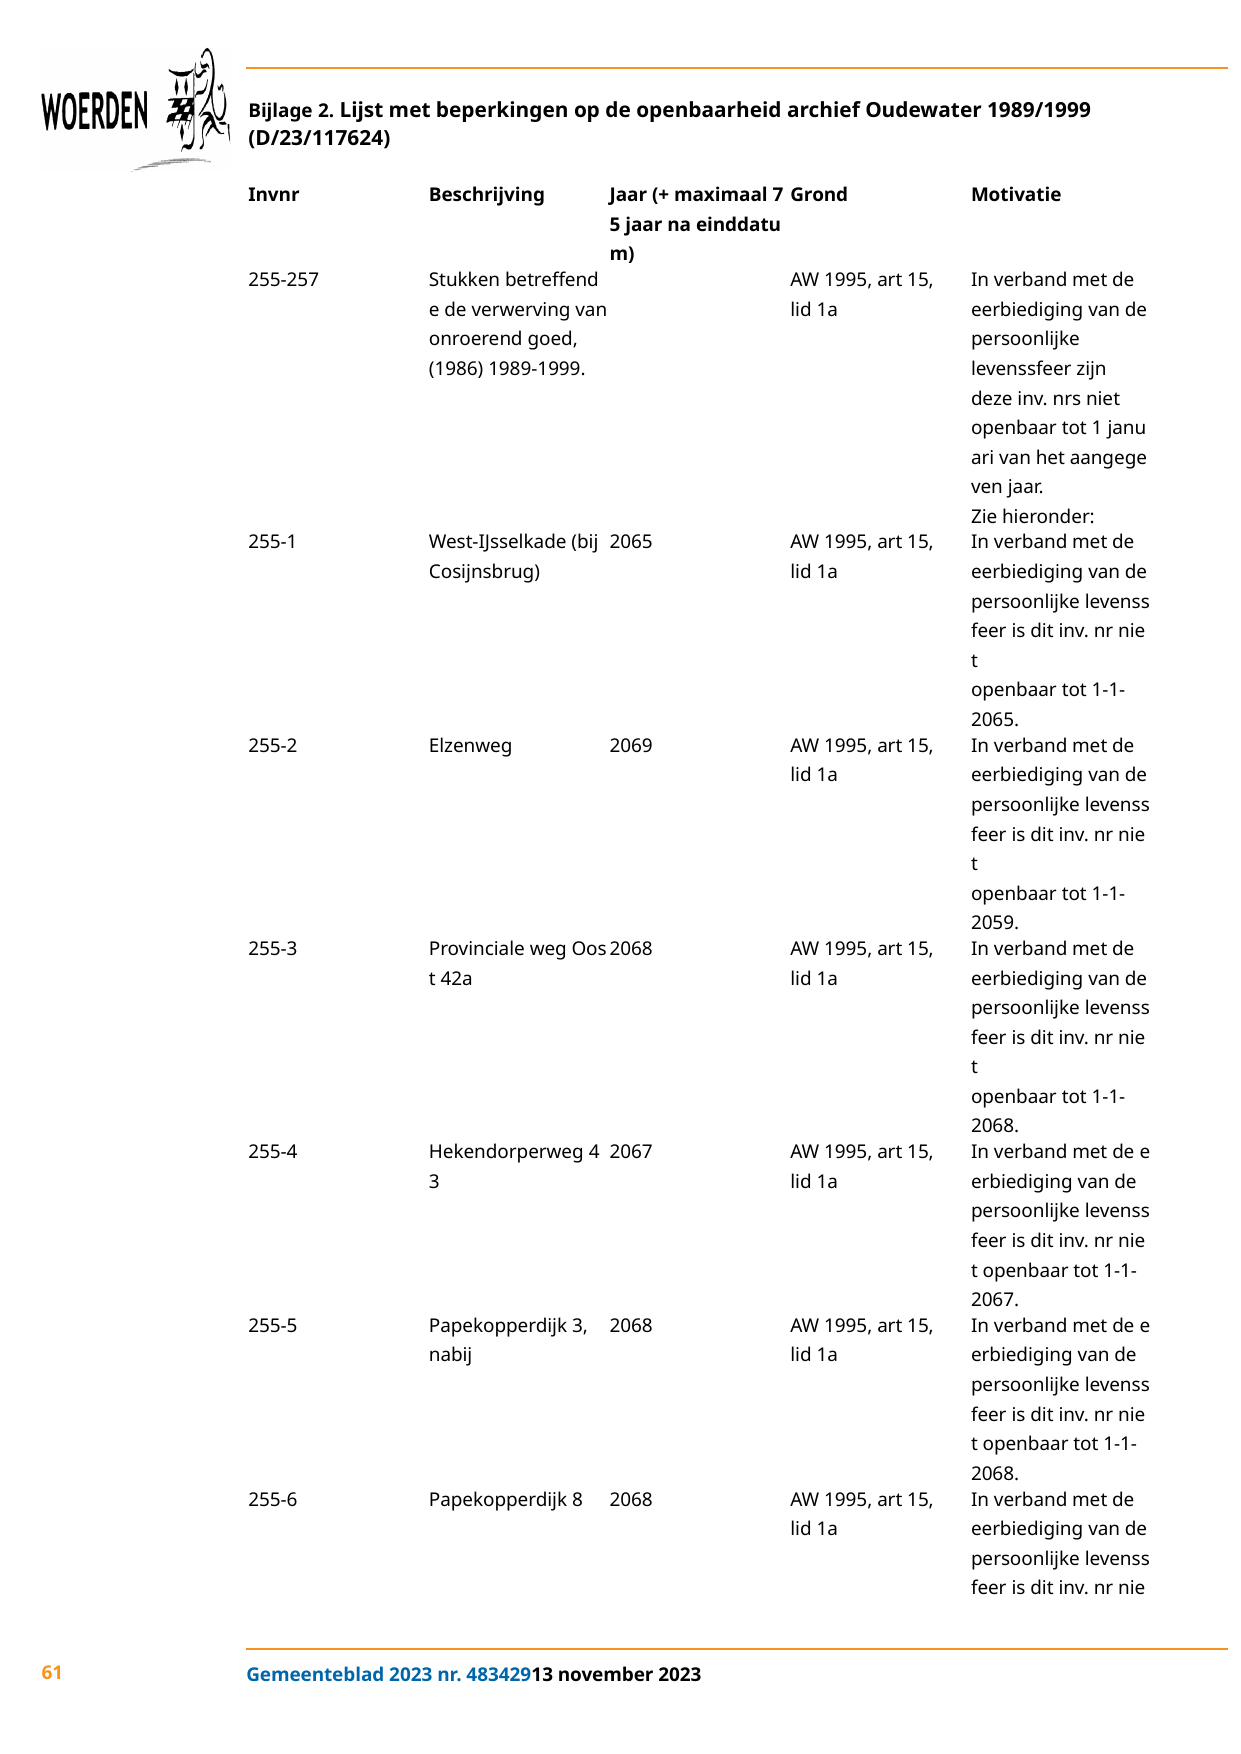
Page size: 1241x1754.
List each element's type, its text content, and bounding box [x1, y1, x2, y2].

table_cell In verband met de eerbiediging van de persoonlijke levenssfeer is dit inv. nr niet openbaar tot 1-1-2068. [971, 1312, 1152, 1486]
table_cell In verband met de eerbiediging van de persoonlijke levenssfeer is dit inv. nr niet openbaar tot 1-1-2067. [971, 1139, 1152, 1312]
table_cell AW 1995, art 15, lid 1a [790, 266, 971, 529]
table_header Jaar (+ maximaal 75 jaar na einddatum) [609, 181, 790, 266]
table_cell 255-4 [248, 1139, 429, 1312]
table_cell [609, 266, 790, 529]
table_cell AW 1995, art 15, lid 1a [790, 732, 971, 935]
table_cell Hekendorperweg 43 [429, 1139, 609, 1312]
table_cell West-IJsselkade (bij Cosijnsbrug) [429, 529, 609, 732]
table_cell In verband met de eerbiediging van de persoonlijke levenssfeer is dit inv. nr niet openbaar tot 1-1-2068. [971, 935, 1152, 1138]
table_cell AW 1995, art 15, lid 1a [790, 1486, 971, 1600]
table_cell Stukken betreffende de verwerving van onroerend goed, (1986) 1989-1999. [429, 266, 609, 529]
table_cell AW 1995, art 15, lid 1a [790, 1139, 971, 1312]
table_cell Elzenweg [429, 732, 609, 935]
table_cell 255-5 [248, 1312, 429, 1486]
table_cell AW 1995, art 15, lid 1a [790, 935, 971, 1138]
table_cell In verband met de eerbiediging van de persoonlijke levenssfeer is dit inv. nr niet openbaar tot 1-1-2065. [971, 529, 1152, 732]
table_cell 2068 [609, 935, 790, 1138]
table_cell In verband met de eerbiediging van de persoonlijke levenssfeer zijn deze inv. nrs niet openbaar tot 1 januari van het aangegeven jaar. Zie hieronder: [971, 266, 1152, 529]
table_cell In verband met de eerbiediging van de persoonlijke levenssfeer is dit inv. nr niet openbaar tot 1-1-2059. [971, 732, 1152, 935]
table_cell 2069 [609, 732, 790, 935]
table_cell 2067 [609, 1139, 790, 1312]
table_cell 255-3 [248, 935, 429, 1138]
table_cell Papekopperdijk 3, nabij [429, 1312, 609, 1486]
table_header Grond [790, 181, 971, 266]
table_cell Provinciale weg Oost 42a [429, 935, 609, 1138]
table_cell 255-2 [248, 732, 429, 935]
table_header Motivatie [971, 181, 1152, 266]
table_cell AW 1995, art 15, lid 1a [790, 1312, 971, 1486]
table_cell 255-1 [248, 529, 429, 732]
table_header Invnr [248, 181, 429, 266]
table_cell 255-257 [248, 266, 429, 529]
table_cell AW 1995, art 15, lid 1a [790, 529, 971, 732]
table_cell 2065 [609, 529, 790, 732]
table_cell In verband met de eerbiediging van de persoonlijke levenssfeer is dit inv. nr nie [971, 1486, 1152, 1600]
table_cell 2068 [609, 1486, 790, 1600]
table_header Beschrijving [429, 181, 609, 266]
table_cell 255-6 [248, 1486, 429, 1600]
picture [41, 47, 231, 172]
text Bijlage 2. Lijst met beperkingen op de openbaarheid archief Oudewater 1989/1999 (D/23/117624) [248, 95, 1152, 152]
table_cell 2068 [609, 1312, 790, 1486]
table_cell Papekopperdijk 8 [429, 1486, 609, 1600]
